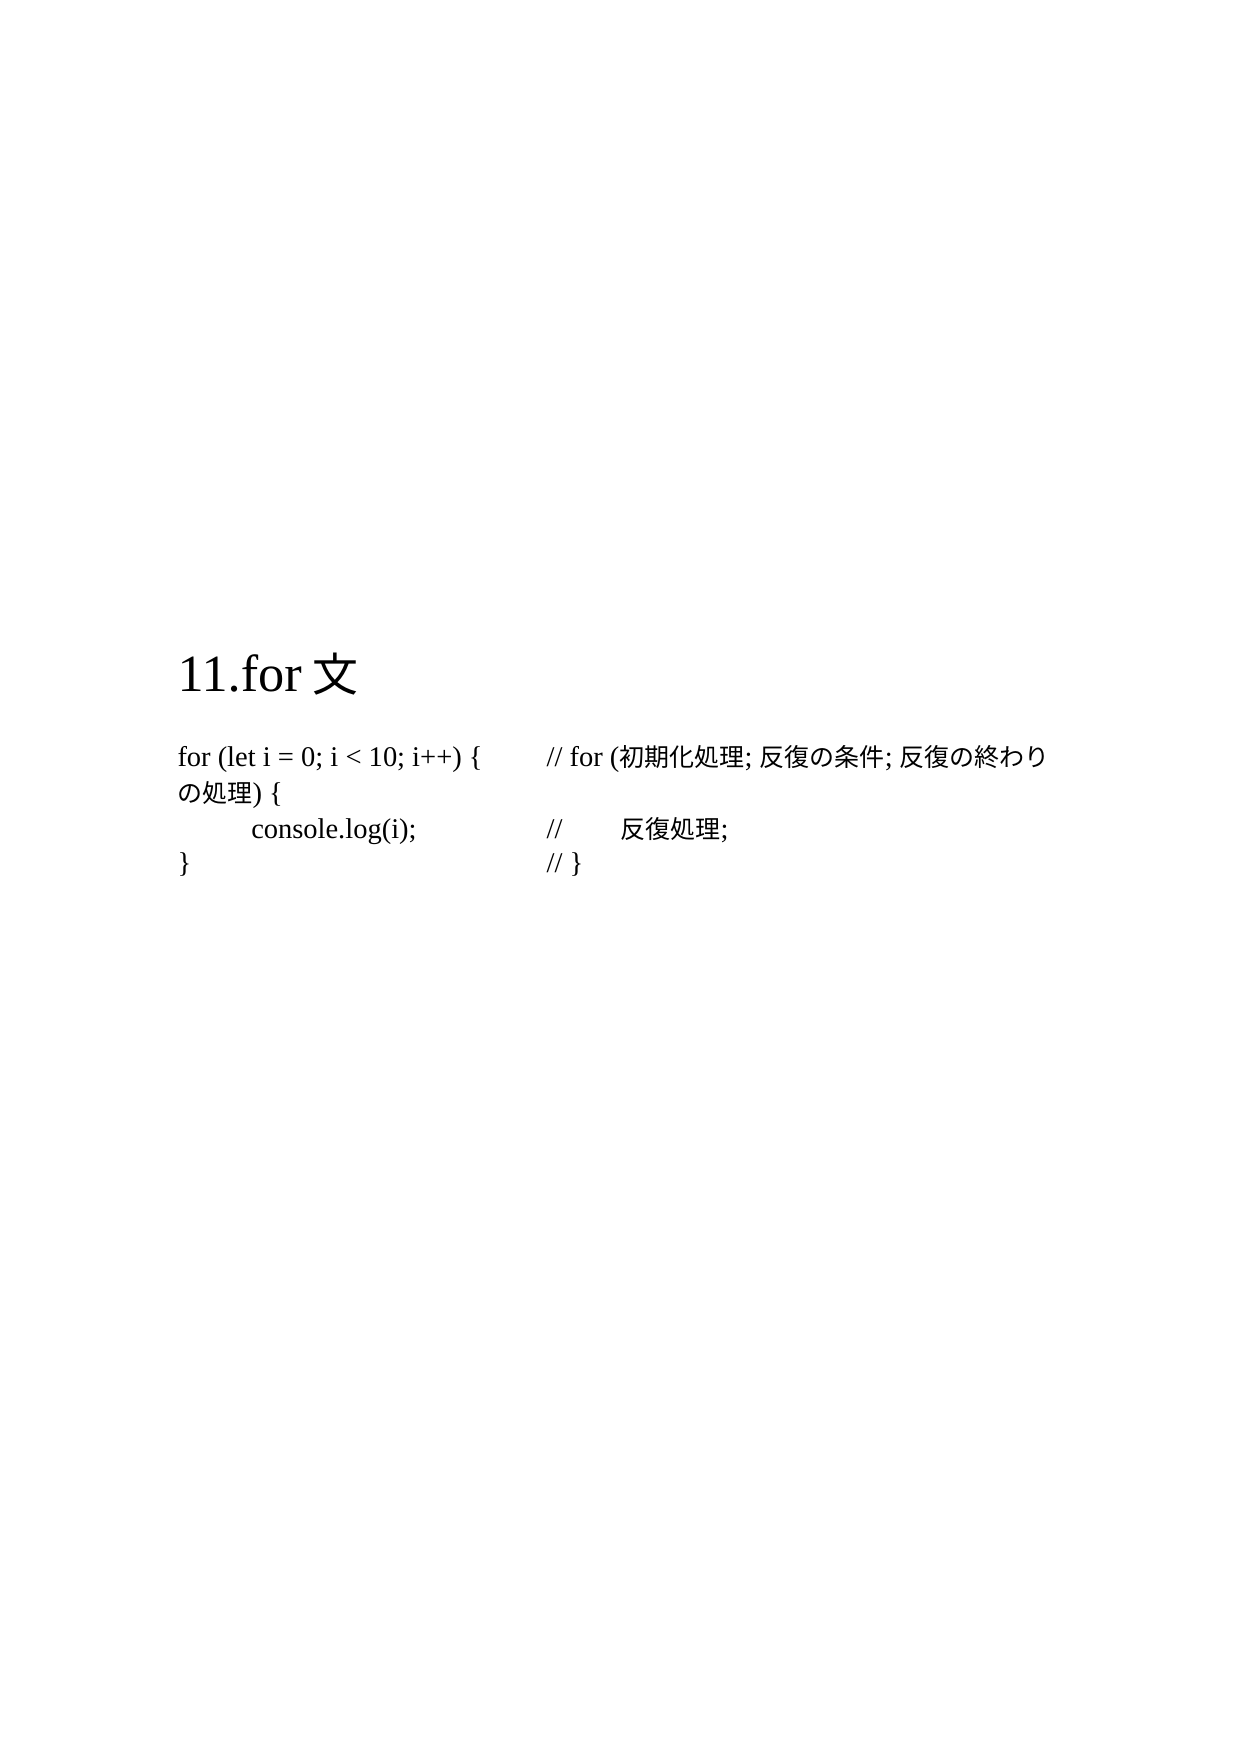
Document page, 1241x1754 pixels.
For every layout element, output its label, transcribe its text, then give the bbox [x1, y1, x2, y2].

text for (let i = 0; i < 10; i++) { // for (初期化処理; 反復の条件; 反復の終わりの処理) { [177, 737, 1063, 810]
text } // } [177, 846, 1063, 879]
text 11.for文 [177, 638, 1063, 704]
text console.log(i); // 反復処理; [177, 810, 1063, 846]
